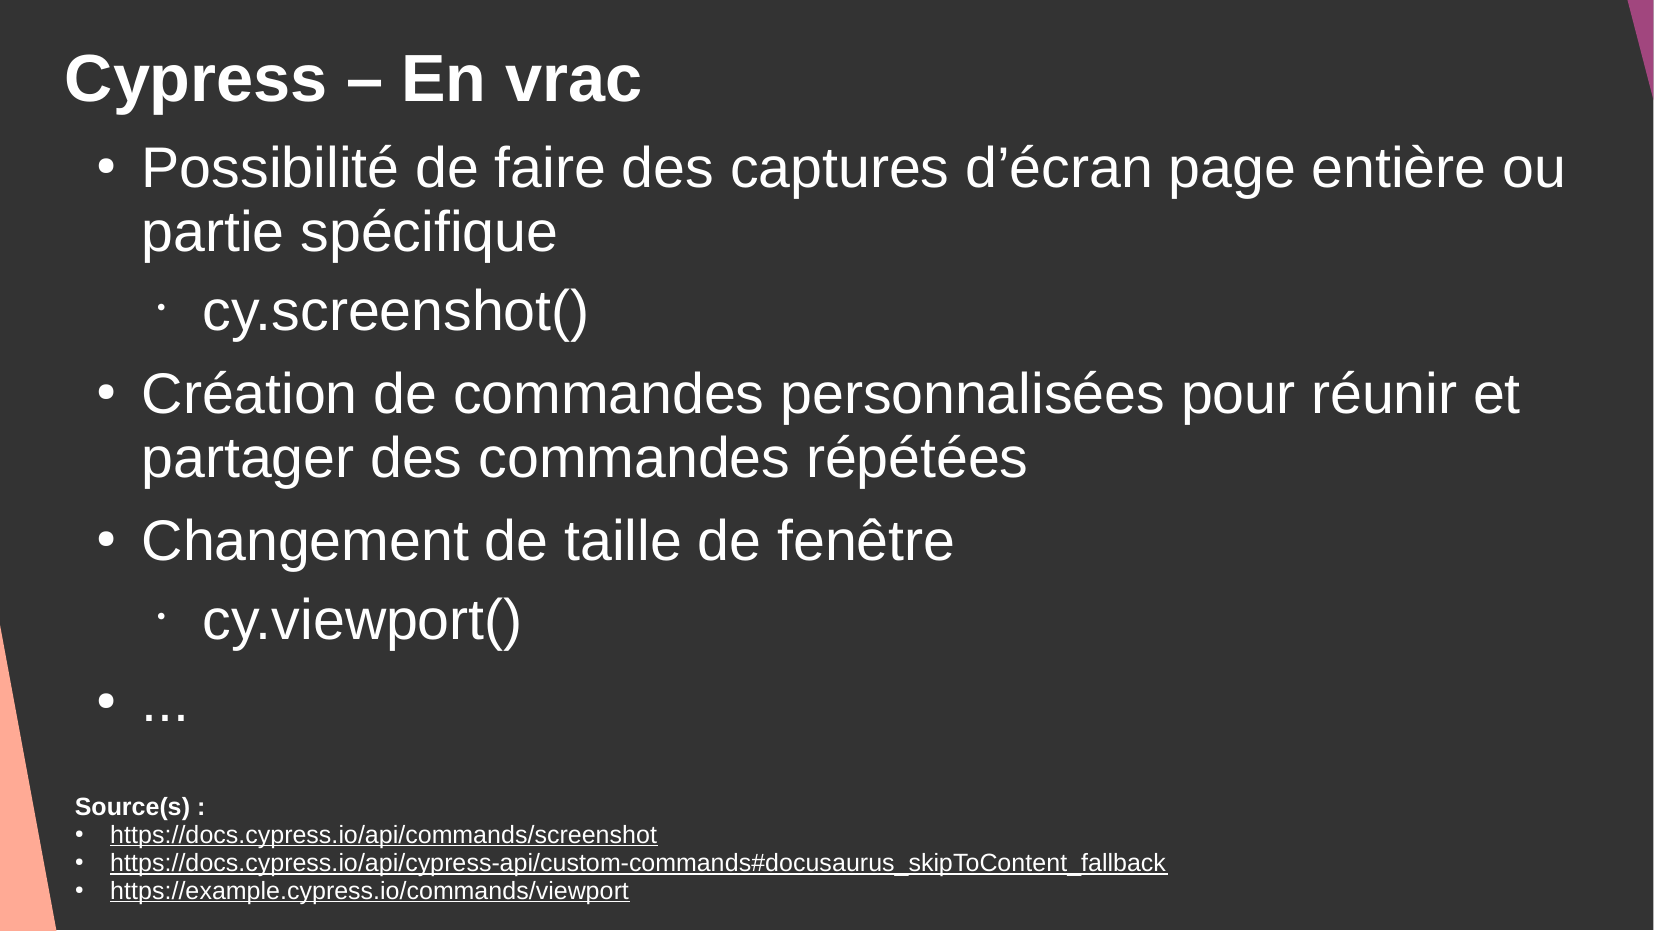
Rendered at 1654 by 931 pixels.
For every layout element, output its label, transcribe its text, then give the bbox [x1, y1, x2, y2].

text_box [0, 624, 57, 931]
text_box Source(s) : https://docs.cypress.io/api/commands/screenshot https://docs.cypress.io/api/cypress-api/custom-commands#docusaurus_skipToContent_fallback https://example.cypress.io/commands/viewport [60, 779, 1546, 913]
text_box [1627, 0, 1654, 103]
title Cypress – En vrac [64, 40, 1635, 116]
list Possibilité de faire des captures d’écran page entière ou partie spécifique cy.screenshot() Création de commandes personnalisées pour réunir et partager des commandes répétées Changement de taille de fenêtre cy.viewport() ... [80, 135, 1620, 739]
